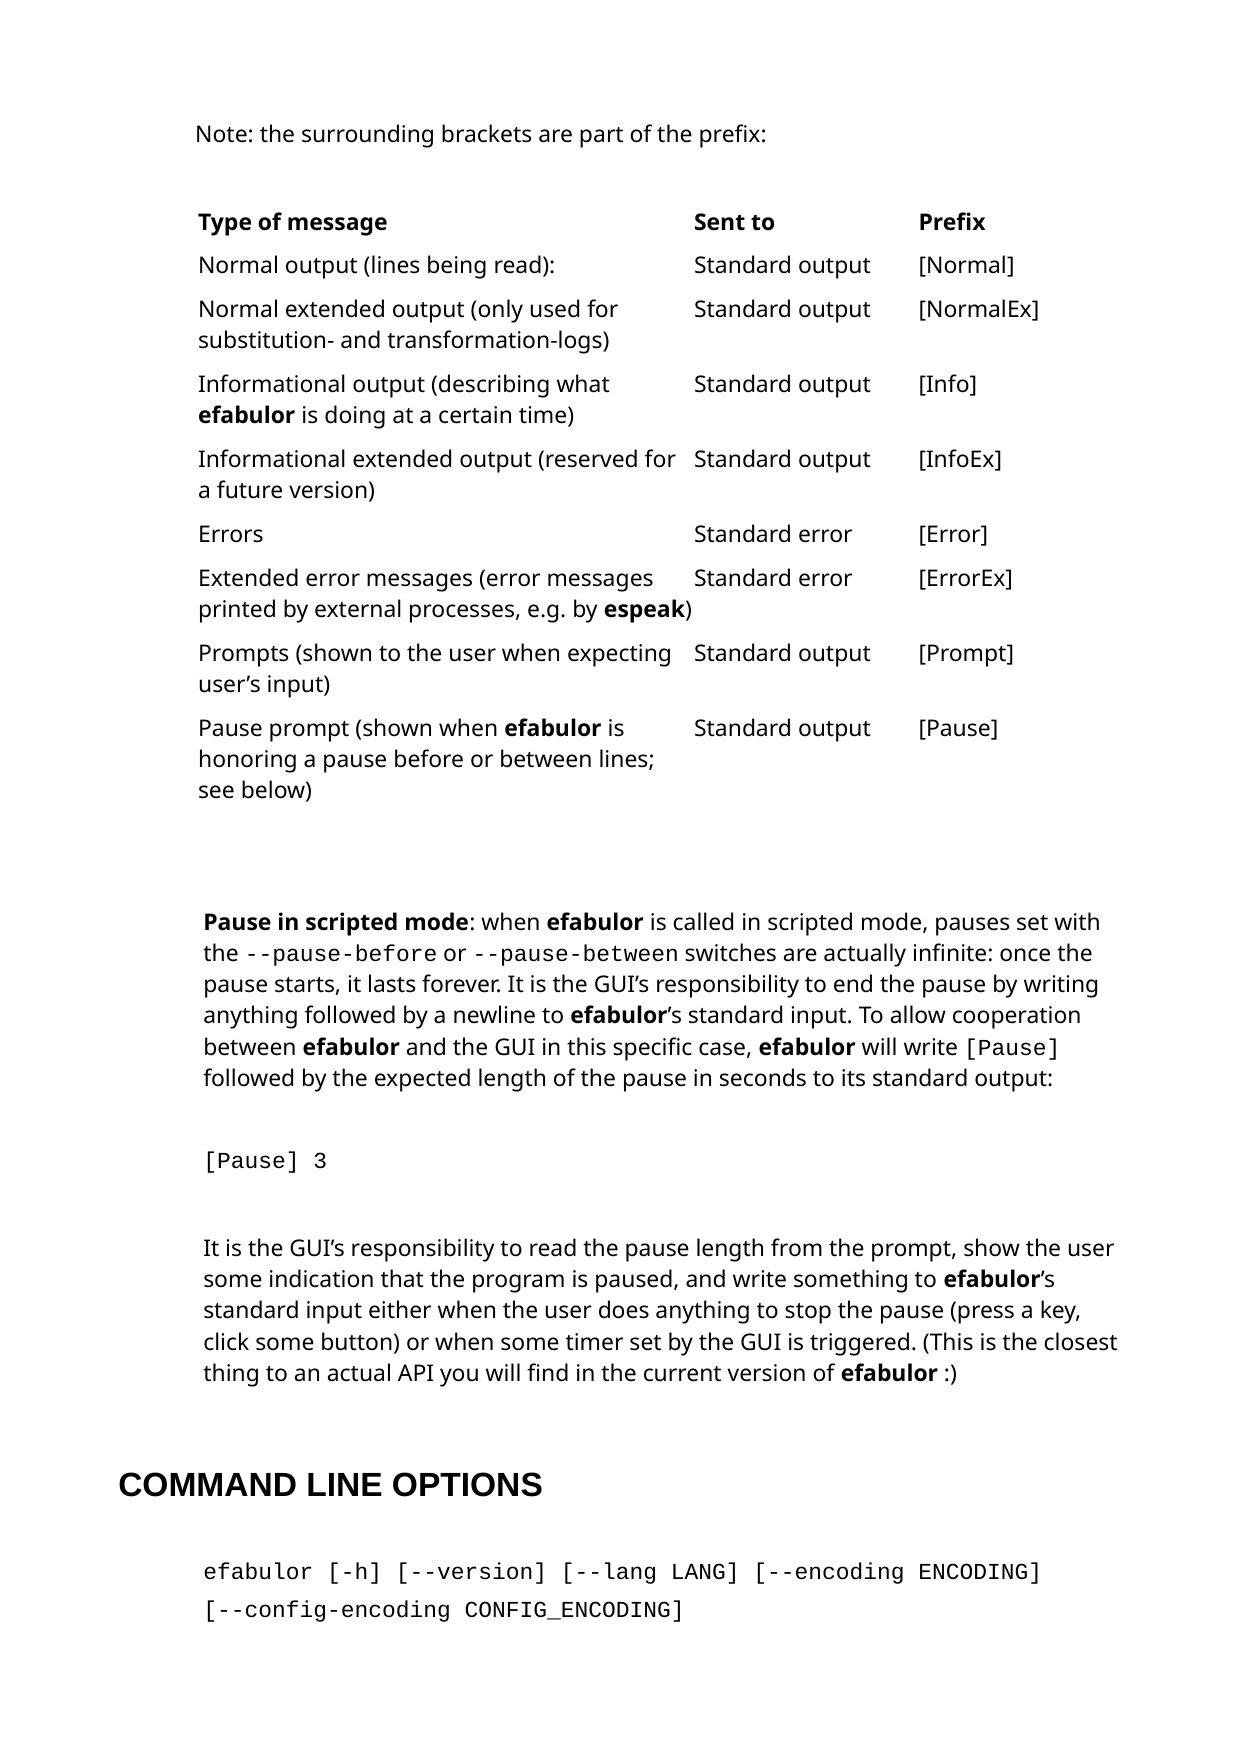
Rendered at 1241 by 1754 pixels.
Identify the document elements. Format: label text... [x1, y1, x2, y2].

table_cell [Prompt] [918, 637, 1122, 712]
table_cell Extended error messages (error messages printed by external processes, e.g. by espeak) [198, 562, 694, 637]
table_cell Informational extended output (reserved for a future version) [198, 443, 694, 518]
table_cell Normal output (lines being read): [198, 249, 694, 293]
text Note: the surrounding brackets are part of the prefix: [195, 118, 1122, 149]
text [--config-encoding CONFIG_ENCODING] [203, 1598, 1122, 1624]
table_cell [Error] [918, 518, 1122, 562]
text [Pause] 3 [203, 1149, 1122, 1176]
table_cell Standard error [694, 562, 918, 637]
table_cell [Info] [918, 368, 1122, 443]
subtitle COMMAND LINE OPTIONS [118, 1465, 1122, 1504]
table_cell Standard output [694, 293, 918, 368]
table_cell Standard output [694, 637, 918, 712]
table_cell [InfoEx] [918, 443, 1122, 518]
table_cell [Normal] [918, 249, 1122, 293]
table_cell Standard output [694, 368, 918, 443]
table_cell Standard error [694, 518, 918, 562]
table_cell Prompts (shown to the user when expecting user’s input) [198, 637, 694, 712]
table_header Prefix [918, 206, 1122, 249]
table_cell Standard output [694, 712, 918, 818]
table_cell Normal extended output (only used for substitution- and transformation-logs) [198, 293, 694, 368]
table_cell [NormalEx] [918, 293, 1122, 368]
table_cell Pause prompt (shown when efabulor is honoring a pause before or between lines; see below) [198, 712, 694, 818]
table_cell Standard output [694, 443, 918, 518]
table_cell Informational output (describing what efabulor is doing at a certain time) [198, 368, 694, 443]
table_cell [ErrorEx] [918, 562, 1122, 637]
table_header Type of message [198, 206, 694, 249]
table_cell Standard output [694, 249, 918, 293]
text It is the GUI’s responsibility to read the pause length from the prompt, show the user some indication that the program is paused, and write something to efabulor’s standard input either when the user does anything to stop the pause (press a key, click some button) or when some timer set by the GUI is triggered. (This is the closest thing to an actual API you will find in the current version of efabulor :) [203, 1232, 1122, 1388]
table_cell [Pause] [918, 712, 1122, 818]
text efabulor [-h] [--version] [--lang LANG] [--encoding ENCODING] [203, 1560, 1122, 1586]
table_cell Errors [198, 518, 694, 562]
text Pause in scripted mode: when efabulor is called in scripted mode, pauses set with the ‑‑pause‑before or ‑‑pause‑between switches are actually infinite: once the pause starts, it lasts forever. It is the GUI’s responsibility to end the pause by writing anything followed by a newline to efabulor’s standard input. To allow cooperation between efabulor and the GUI in this specific case, efabulor will write [Pause] followed by the expected length of the pause in seconds to its standard output: [203, 906, 1122, 1093]
table_header Sent to [694, 206, 918, 249]
